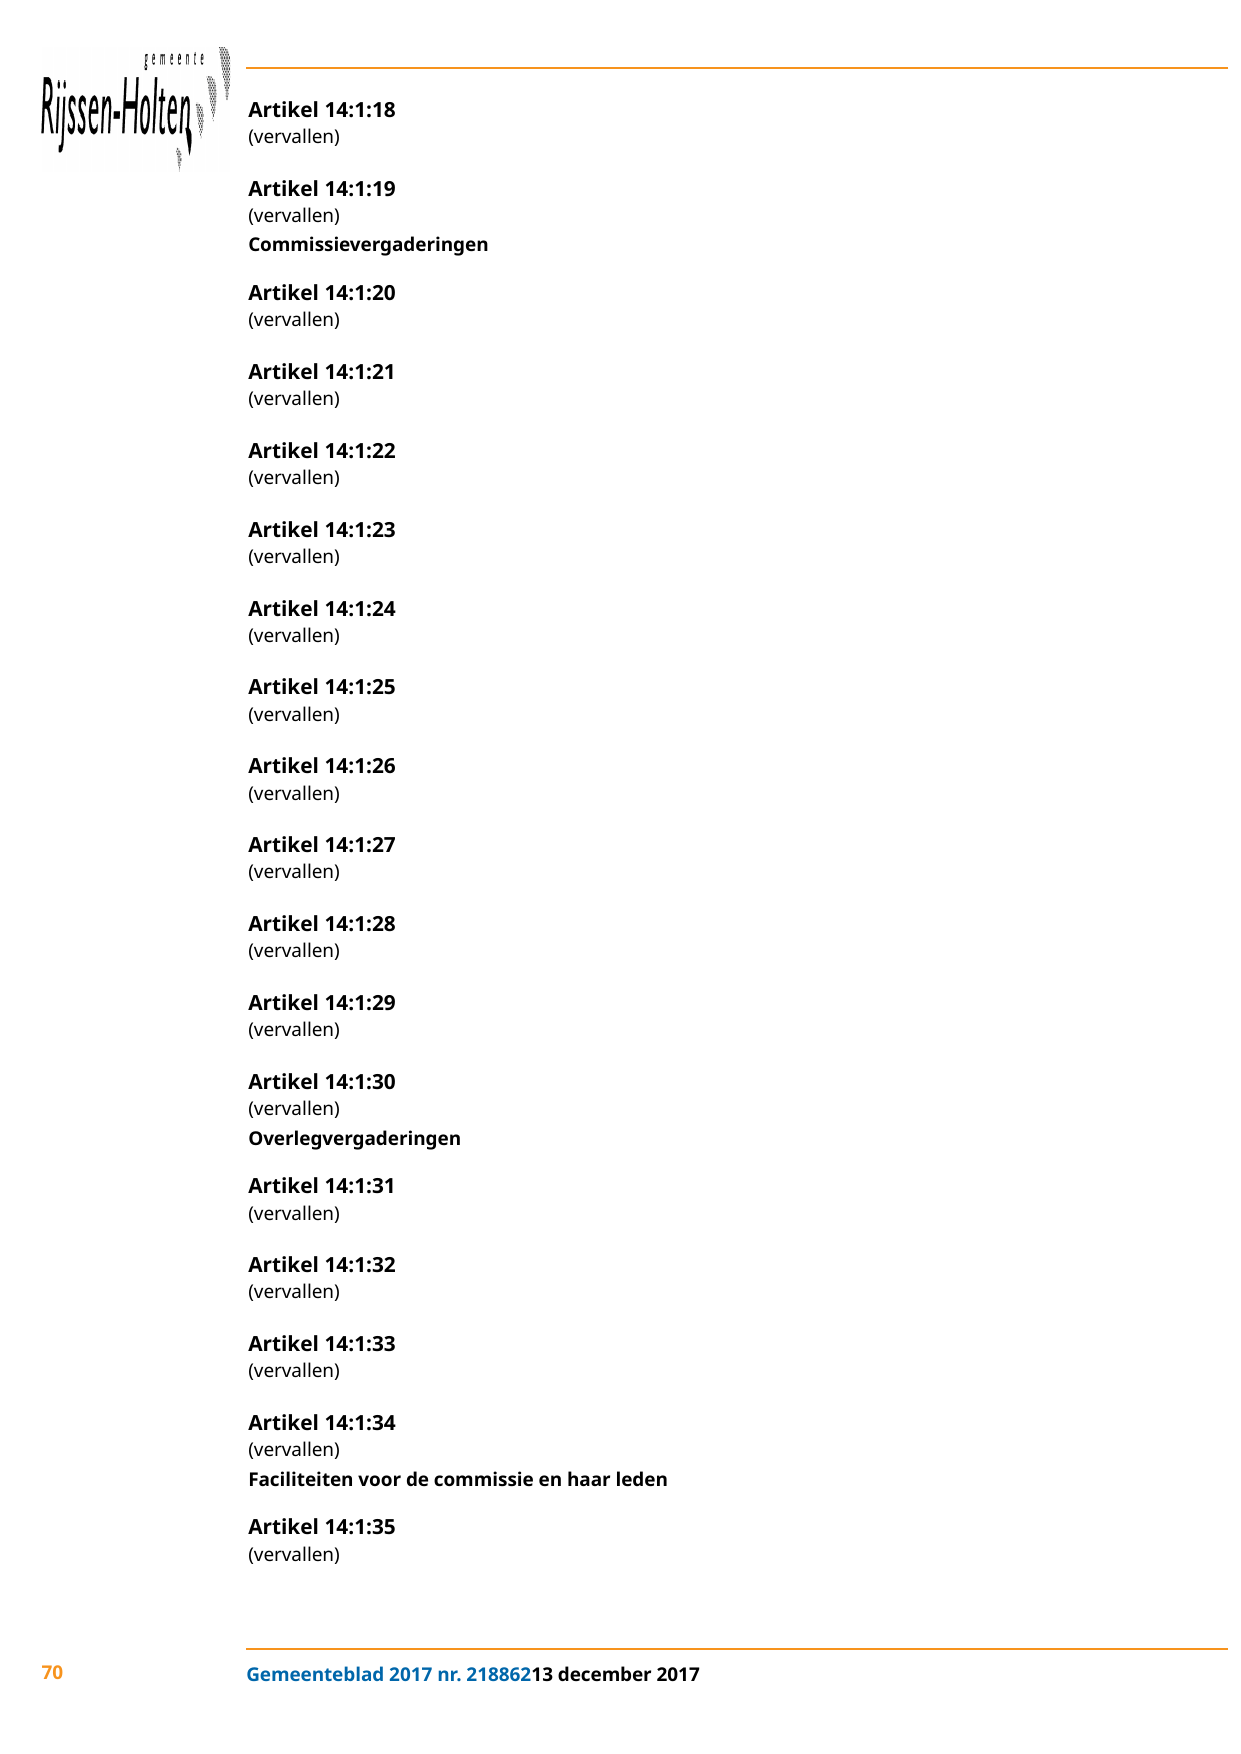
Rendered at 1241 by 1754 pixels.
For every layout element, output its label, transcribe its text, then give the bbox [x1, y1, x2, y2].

text (vervallen) [248, 1357, 1152, 1383]
text (vervallen) [248, 464, 1152, 490]
text Artikel 14:1:22 [248, 436, 1152, 464]
text Artikel 14:1:21 [248, 357, 1152, 386]
text (vervallen) [248, 937, 1152, 963]
text Artikel 14:1:25 [248, 672, 1152, 701]
text (vervallen) [248, 386, 1152, 411]
text Commissievergaderingen [248, 232, 1152, 257]
text (vervallen) [248, 1095, 1152, 1121]
text (vervallen) [248, 780, 1152, 806]
text Artikel 14:1:34 [248, 1408, 1152, 1436]
text (vervallen) [248, 1016, 1152, 1042]
text (vervallen) [248, 622, 1152, 648]
text Artikel 14:1:29 [248, 988, 1152, 1016]
text (vervallen) [248, 859, 1152, 884]
text Overlegvergaderingen [248, 1125, 1152, 1151]
text Artikel 14:1:33 [248, 1329, 1152, 1357]
text Artikel 14:1:23 [248, 515, 1152, 543]
text Faciliteiten voor de commissie en haar leden [248, 1466, 1152, 1492]
text (vervallen) [248, 701, 1152, 727]
text Artikel 14:1:28 [248, 909, 1152, 937]
text Artikel 14:1:19 [248, 174, 1152, 202]
text (vervallen) [248, 123, 1152, 149]
text Artikel 14:1:35 [248, 1512, 1152, 1541]
picture [41, 47, 231, 172]
text Artikel 14:1:26 [248, 751, 1152, 780]
text Artikel 14:1:18 [248, 95, 1152, 123]
text Artikel 14:1:32 [248, 1250, 1152, 1279]
text Artikel 14:1:24 [248, 594, 1152, 622]
text Artikel 14:1:30 [248, 1067, 1152, 1095]
text (vervallen) [248, 1541, 1152, 1567]
text (vervallen) [248, 1200, 1152, 1226]
text (vervallen) [248, 1436, 1152, 1462]
text Artikel 14:1:20 [248, 278, 1152, 307]
text (vervallen) [248, 307, 1152, 332]
text (vervallen) [248, 1279, 1152, 1304]
text (vervallen) [248, 543, 1152, 569]
text (vervallen) [248, 202, 1152, 228]
text Artikel 14:1:27 [248, 830, 1152, 859]
text Artikel 14:1:31 [248, 1171, 1152, 1200]
